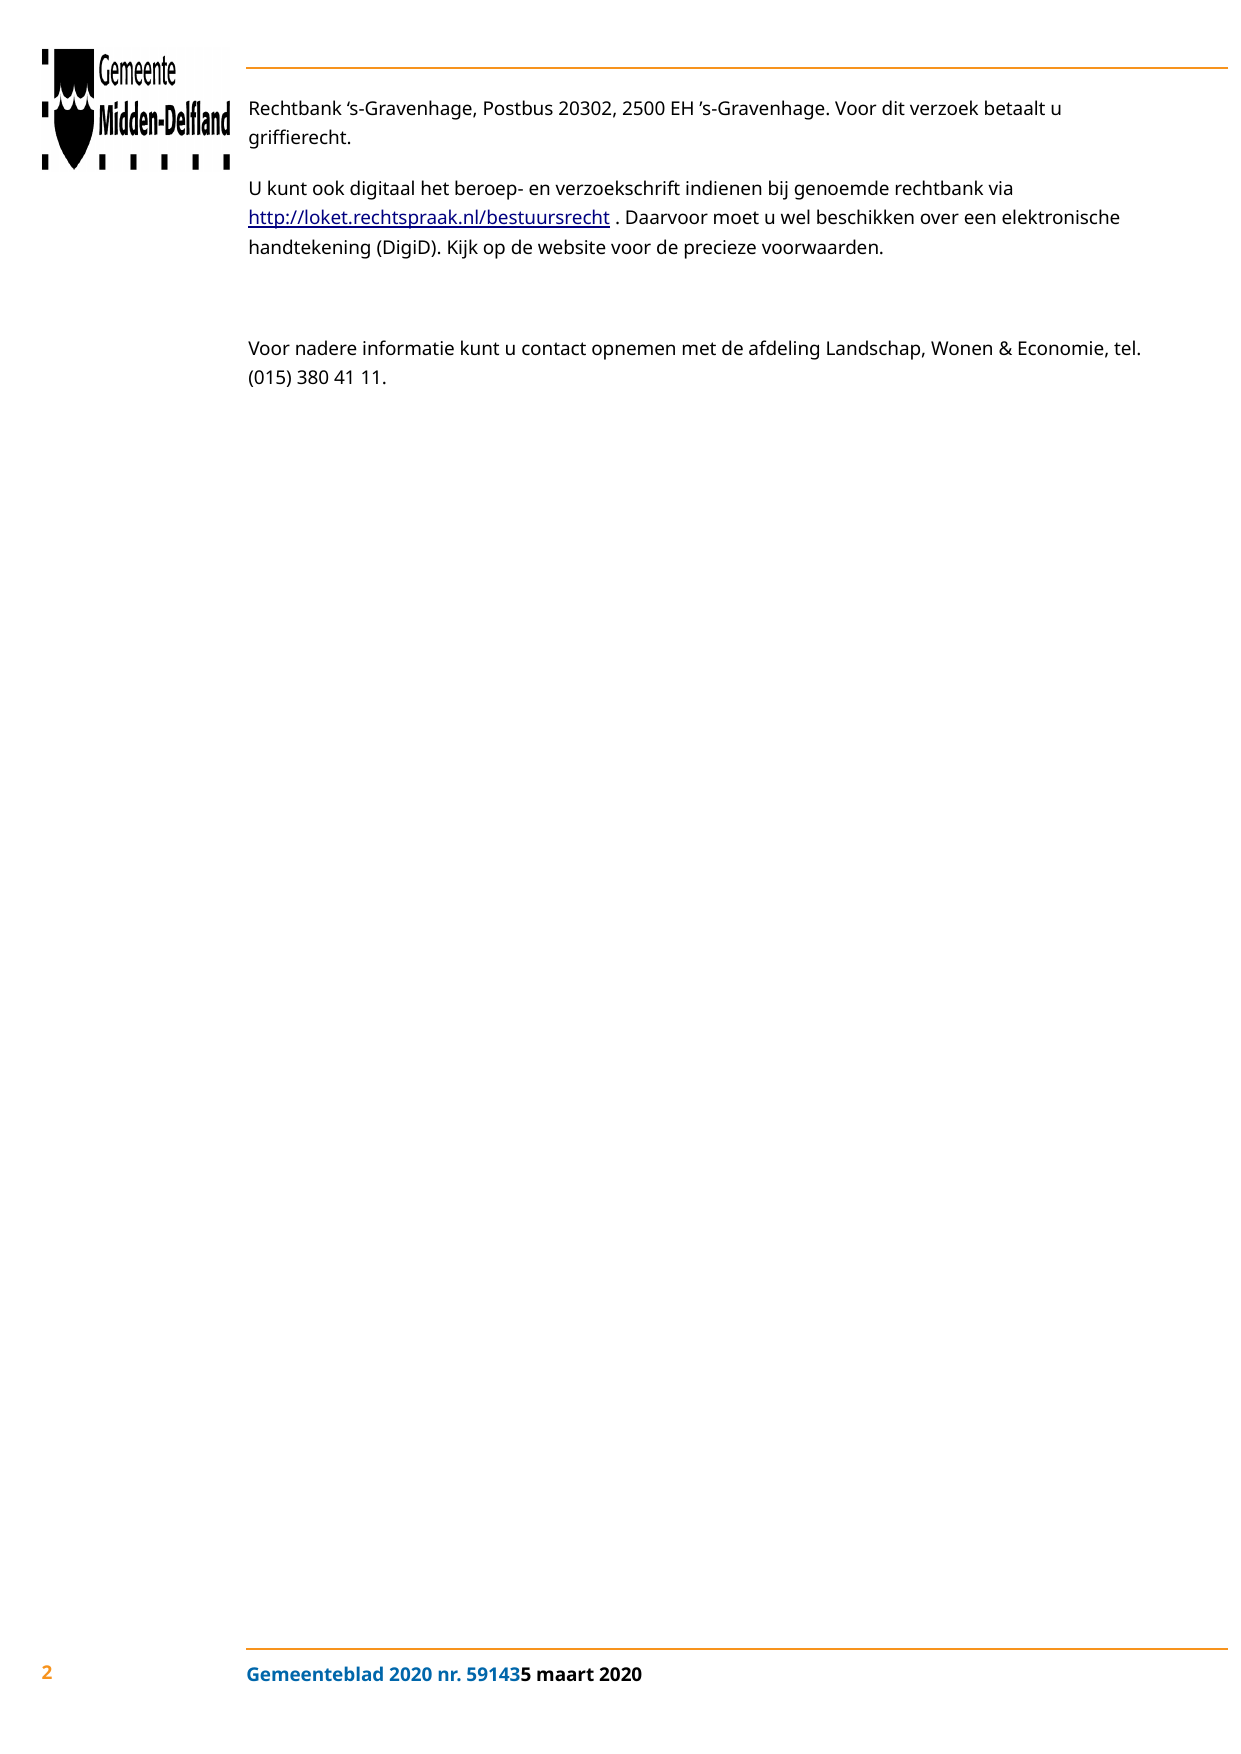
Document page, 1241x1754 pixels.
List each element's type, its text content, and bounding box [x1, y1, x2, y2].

picture [41, 47, 231, 172]
text U kunt ook digitaal het beroep- en verzoekschrift indienen bij genoemde rechtbank via http://loket.rechtspraak.nl/bestuursrecht . Daarvoor moet u wel beschikken over een elektronische handtekening (DigiD). Kijk op de website voor de precieze voorwaarden. [248, 175, 1152, 260]
text Rechtbank ‘s-Gravenhage, Postbus 20302, 2500 EH ’s-Gravenhage. Voor dit verzoek betaalt u griffierecht. [248, 95, 1152, 150]
text Voor nadere informatie kunt u contact opnemen met de afdeling Landschap, Wonen & Economie, tel. (015) 380 41 11. [248, 335, 1152, 390]
